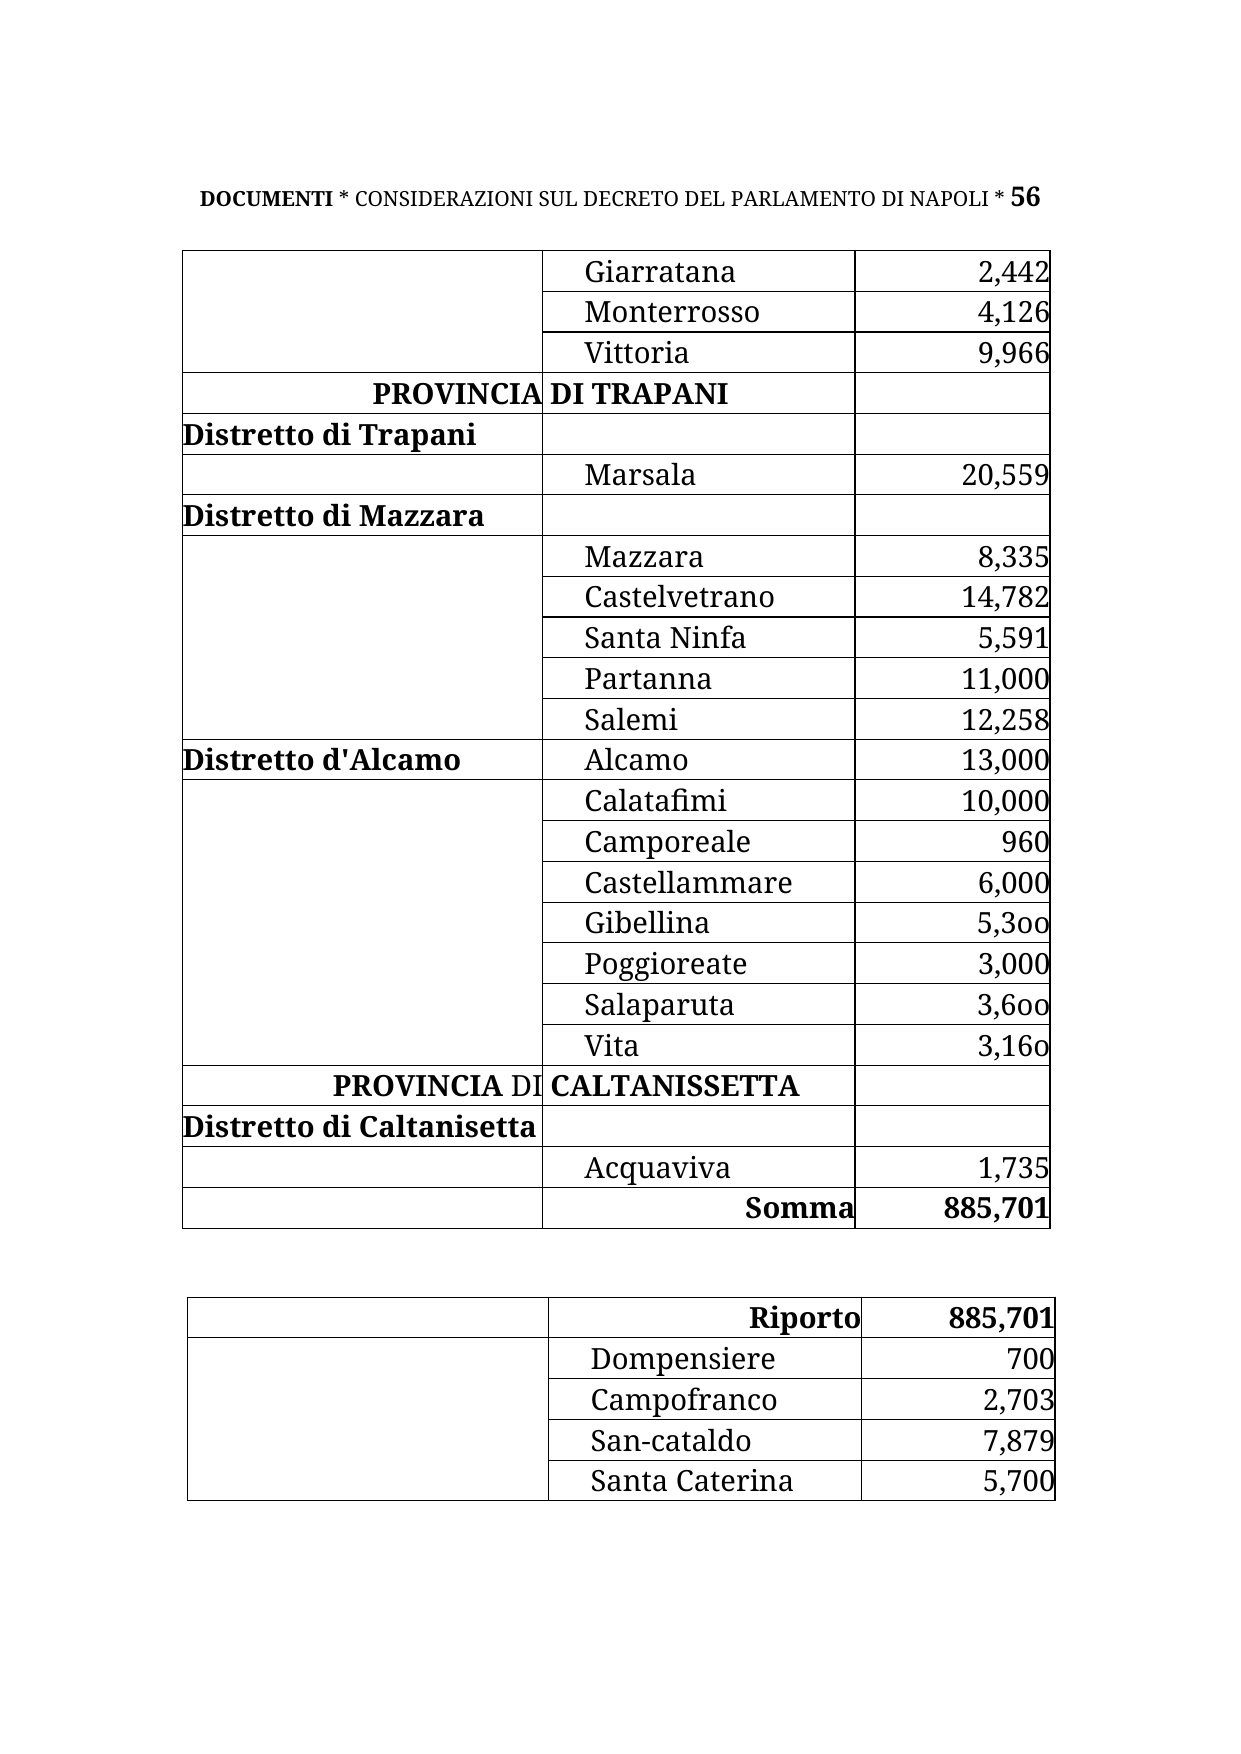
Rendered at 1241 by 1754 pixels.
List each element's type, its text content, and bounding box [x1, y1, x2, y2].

table_cell [543, 495, 854, 535]
table_cell [188, 1338, 548, 1500]
table_cell [183, 536, 542, 739]
table_cell 960 [856, 821, 1049, 861]
table_cell San-cataldo [549, 1420, 861, 1459]
table_cell [183, 455, 542, 494]
table_cell [543, 414, 854, 453]
table_cell Distretto di Caltanisetta [183, 1106, 542, 1146]
table_cell [183, 780, 542, 1064]
table_cell PROVINCIA [183, 373, 542, 413]
table_cell [183, 1147, 542, 1187]
table_cell Calatafimi [543, 780, 854, 820]
table_cell [856, 1066, 1049, 1105]
table_cell 13,000 [856, 740, 1049, 779]
table_cell Camporeale [543, 821, 854, 861]
table_cell Alcamo [543, 740, 854, 779]
table_cell Salaparuta [543, 984, 854, 1024]
table_cell 5,700 [862, 1461, 1054, 1500]
table_cell Castellammare [543, 862, 854, 902]
table_cell Mazzara [543, 536, 854, 576]
table_cell [856, 373, 1049, 413]
table_cell [856, 1106, 1049, 1146]
table_cell 10,000 [856, 780, 1049, 820]
table_header 885,701 [862, 1298, 1054, 1337]
table_cell 3,6oo [856, 984, 1049, 1024]
table_cell 8,335 [856, 536, 1049, 576]
table_cell 3,000 [856, 943, 1049, 983]
table_cell Monterrosso [543, 292, 854, 331]
table_cell Gibellina [543, 903, 854, 942]
table_cell 2,703 [862, 1379, 1054, 1419]
table_header Riporto [549, 1298, 861, 1337]
table_cell Dompensiere [549, 1338, 861, 1378]
table_cell 12,258 [856, 699, 1049, 739]
table_cell 5,3oo [856, 903, 1049, 942]
table_cell DI TRAPANI [543, 373, 854, 413]
table_cell 885,701 [856, 1188, 1049, 1227]
table_cell 6,000 [856, 862, 1049, 902]
table_cell Campofranco [549, 1379, 861, 1419]
table_cell Salemi [543, 699, 854, 739]
table_cell Distretto di Mazzara [183, 495, 542, 535]
table_cell 11,000 [856, 658, 1049, 698]
table_cell Poggioreate [543, 943, 854, 983]
table_cell 20,559 [856, 455, 1049, 494]
table_cell 2,442 [856, 251, 1049, 291]
table_cell Distretto di Trapani [183, 414, 542, 453]
table_cell 4,126 [856, 292, 1049, 331]
table_cell 1,735 [856, 1147, 1049, 1187]
table_cell 14,782 [856, 577, 1049, 616]
table_cell Giarratana [543, 251, 854, 291]
table_cell [856, 414, 1049, 453]
table_cell Acquaviva [543, 1147, 854, 1187]
table_cell Partanna [543, 658, 854, 698]
table_cell 7,879 [862, 1420, 1054, 1459]
table_cell Distretto d'Alcamo [183, 740, 542, 779]
table_cell Castelvetrano [543, 577, 854, 616]
table_cell Marsala [543, 455, 854, 494]
table_cell 5,591 [856, 618, 1049, 657]
table_cell Santa Ninfa [543, 618, 854, 657]
table_cell 3,16o [856, 1025, 1049, 1064]
table_cell Vita [543, 1025, 854, 1064]
table_cell [543, 1106, 854, 1146]
table_cell Santa Caterina [549, 1461, 861, 1500]
table_cell [856, 495, 1049, 535]
table_cell Somma [543, 1188, 854, 1227]
table_cell 9,966 [856, 333, 1049, 372]
table_cell [183, 251, 542, 372]
table_cell PROVINCIA DI [183, 1066, 542, 1105]
table_cell [183, 1188, 542, 1227]
table_cell Vittoria [543, 333, 854, 372]
table_cell CALTANISSETTA [543, 1066, 854, 1105]
table_cell 700 [862, 1338, 1054, 1378]
table_header [188, 1298, 548, 1337]
